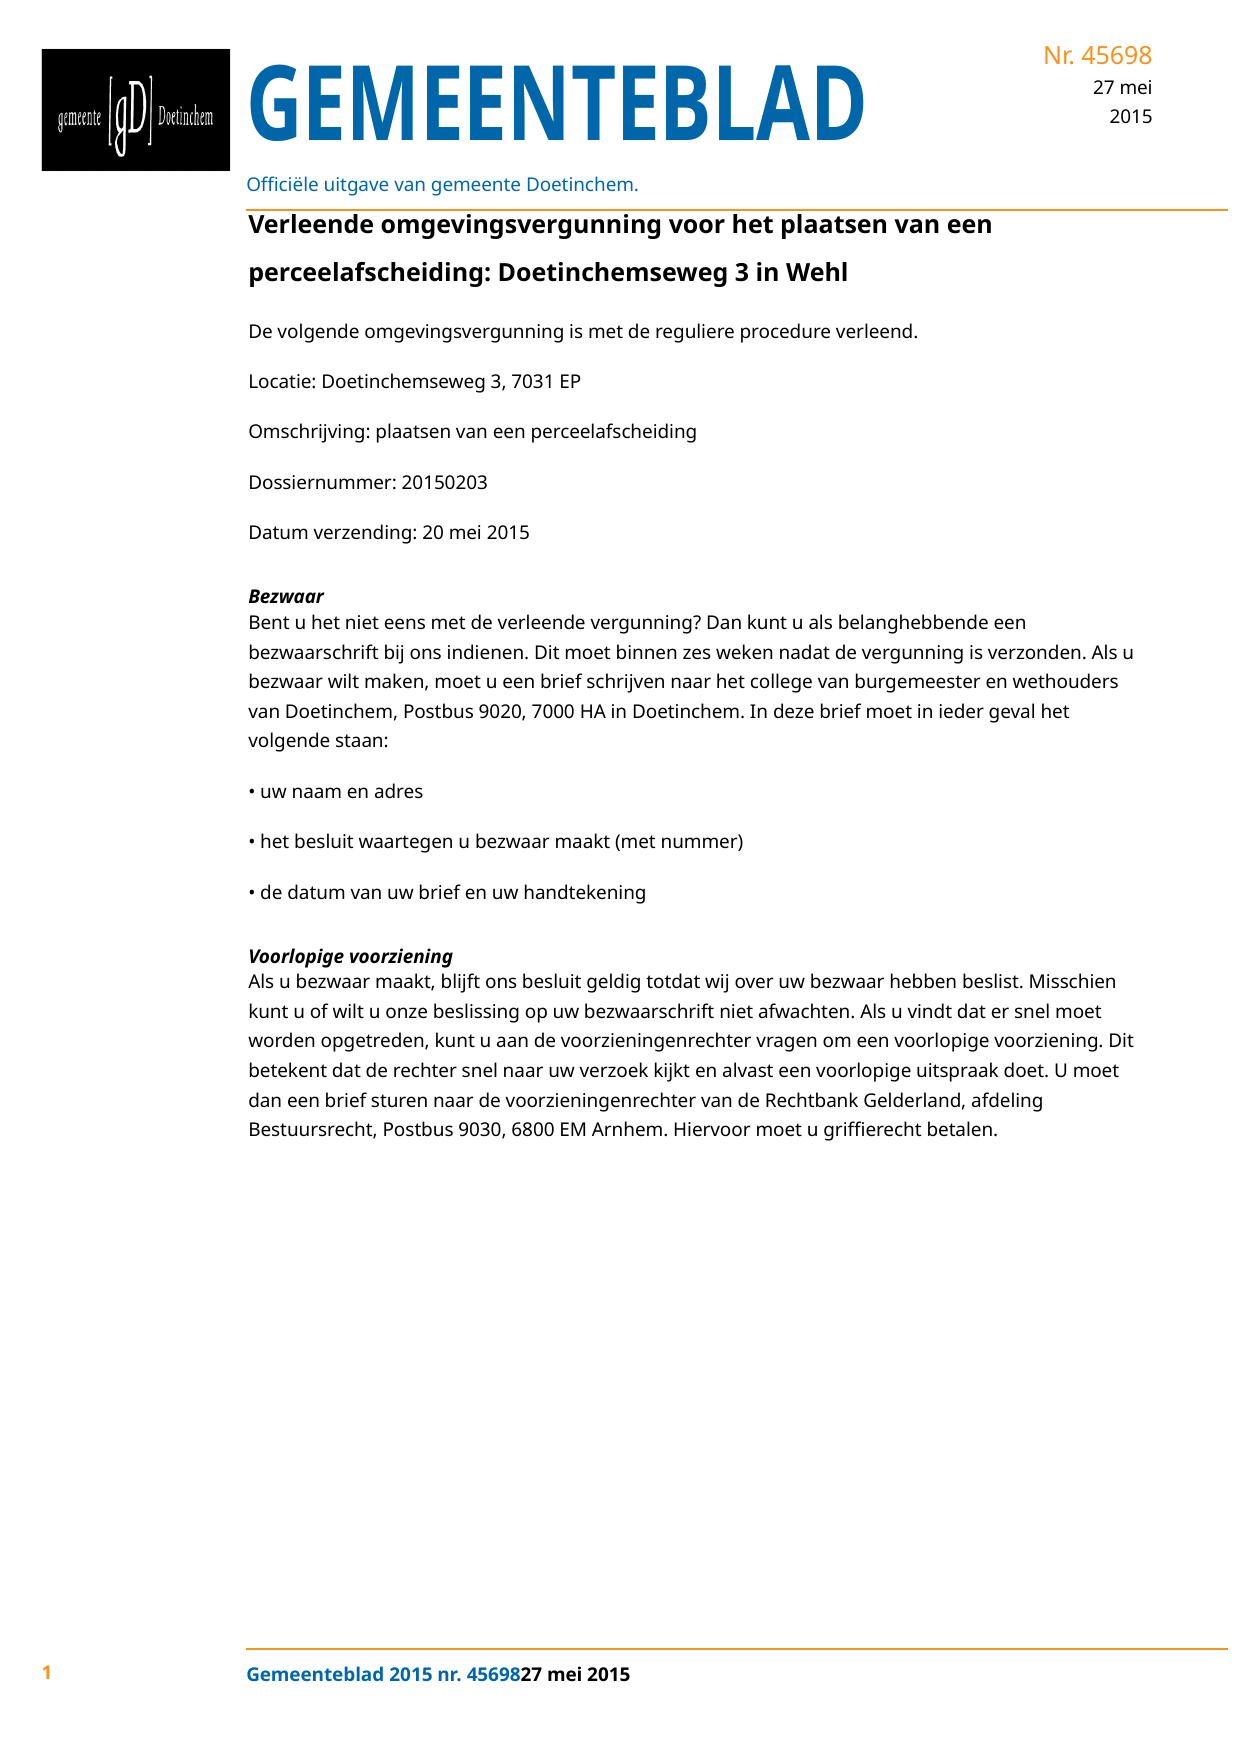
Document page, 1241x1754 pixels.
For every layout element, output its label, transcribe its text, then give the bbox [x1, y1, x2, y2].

text • de datum van uw brief en uw handtekening [248, 879, 1152, 904]
text De volgende omgevingsvergunning is met de reguliere procedure verleend. [248, 318, 1152, 344]
picture [41, 47, 231, 172]
text Verleende omgevingsvergunning voor het plaatsen van een perceelafscheiding: Doetinchemseweg 3 in Wehl [248, 211, 1152, 288]
text • het besluit waartegen u bezwaar maakt (met nummer) [248, 828, 1152, 854]
text Locatie: Doetinchemseweg 3, 7031 EP [248, 368, 1152, 394]
text Dossiernummer: 20150203 [248, 469, 1152, 495]
text Datum verzending: 20 mei 2015 [248, 519, 1152, 545]
text Bezwaar [248, 583, 1152, 609]
text Omschrijving: plaatsen van een perceelafscheiding [248, 419, 1152, 444]
text Bent u het niet eens met de verleende vergunning? Dan kunt u als belanghebbende een bezwaarschrift bij ons indienen. Dit moet binnen zes weken nadat de vergunning is verzonden. Als u bezwaar wilt maken, moet u een brief schrijven naar het college van burgemeester en wethouders van Doetinchem, Postbus 9020, 7000 HA in Doetinchem. In deze brief moet in ieder geval het volgende staan: [248, 609, 1152, 753]
text • uw naam en adres [248, 778, 1152, 804]
text Voorlopige voorziening [248, 943, 1152, 968]
text Als u bezwaar maakt, blijft ons besluit geldig totdat wij over uw bezwaar hebben beslist. Misschien kunt u of wilt u onze beslissing op uw bezwaarschrift niet afwachten. Als u vindt dat er snel moet worden opgetreden, kunt u aan de voorzieningenrechter vragen om een voorlopige voorziening. Dit betekent dat de rechter snel naar uw verzoek kijkt en alvast een voorlopige uitspraak doet. U moet dan een brief sturen naar de voorzieningenrechter van de Rechtbank Gelderland, afdeling Bestuursrecht, Postbus 9030, 6800 EM Arnhem. Hiervoor moet u griffierecht betalen. [248, 968, 1152, 1142]
